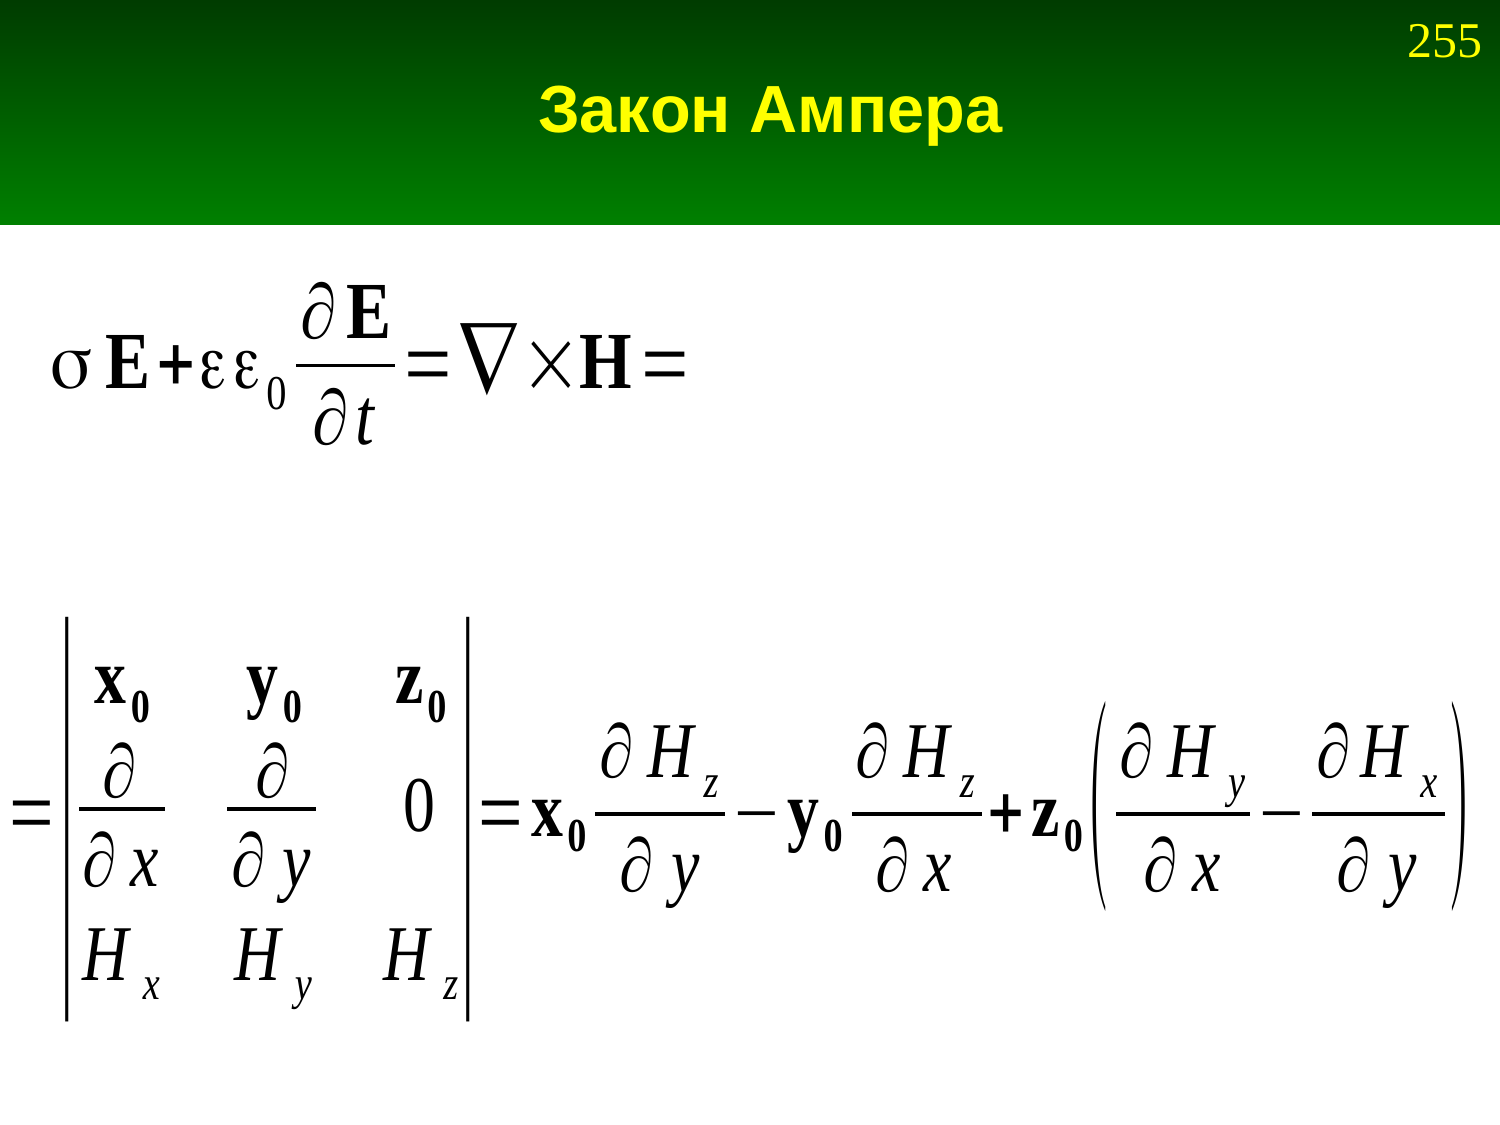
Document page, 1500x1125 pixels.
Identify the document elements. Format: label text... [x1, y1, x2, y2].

chart [33, 267, 709, 461]
chart [0, 614, 1487, 1028]
title Закон Ампера [100, 2, 1441, 209]
